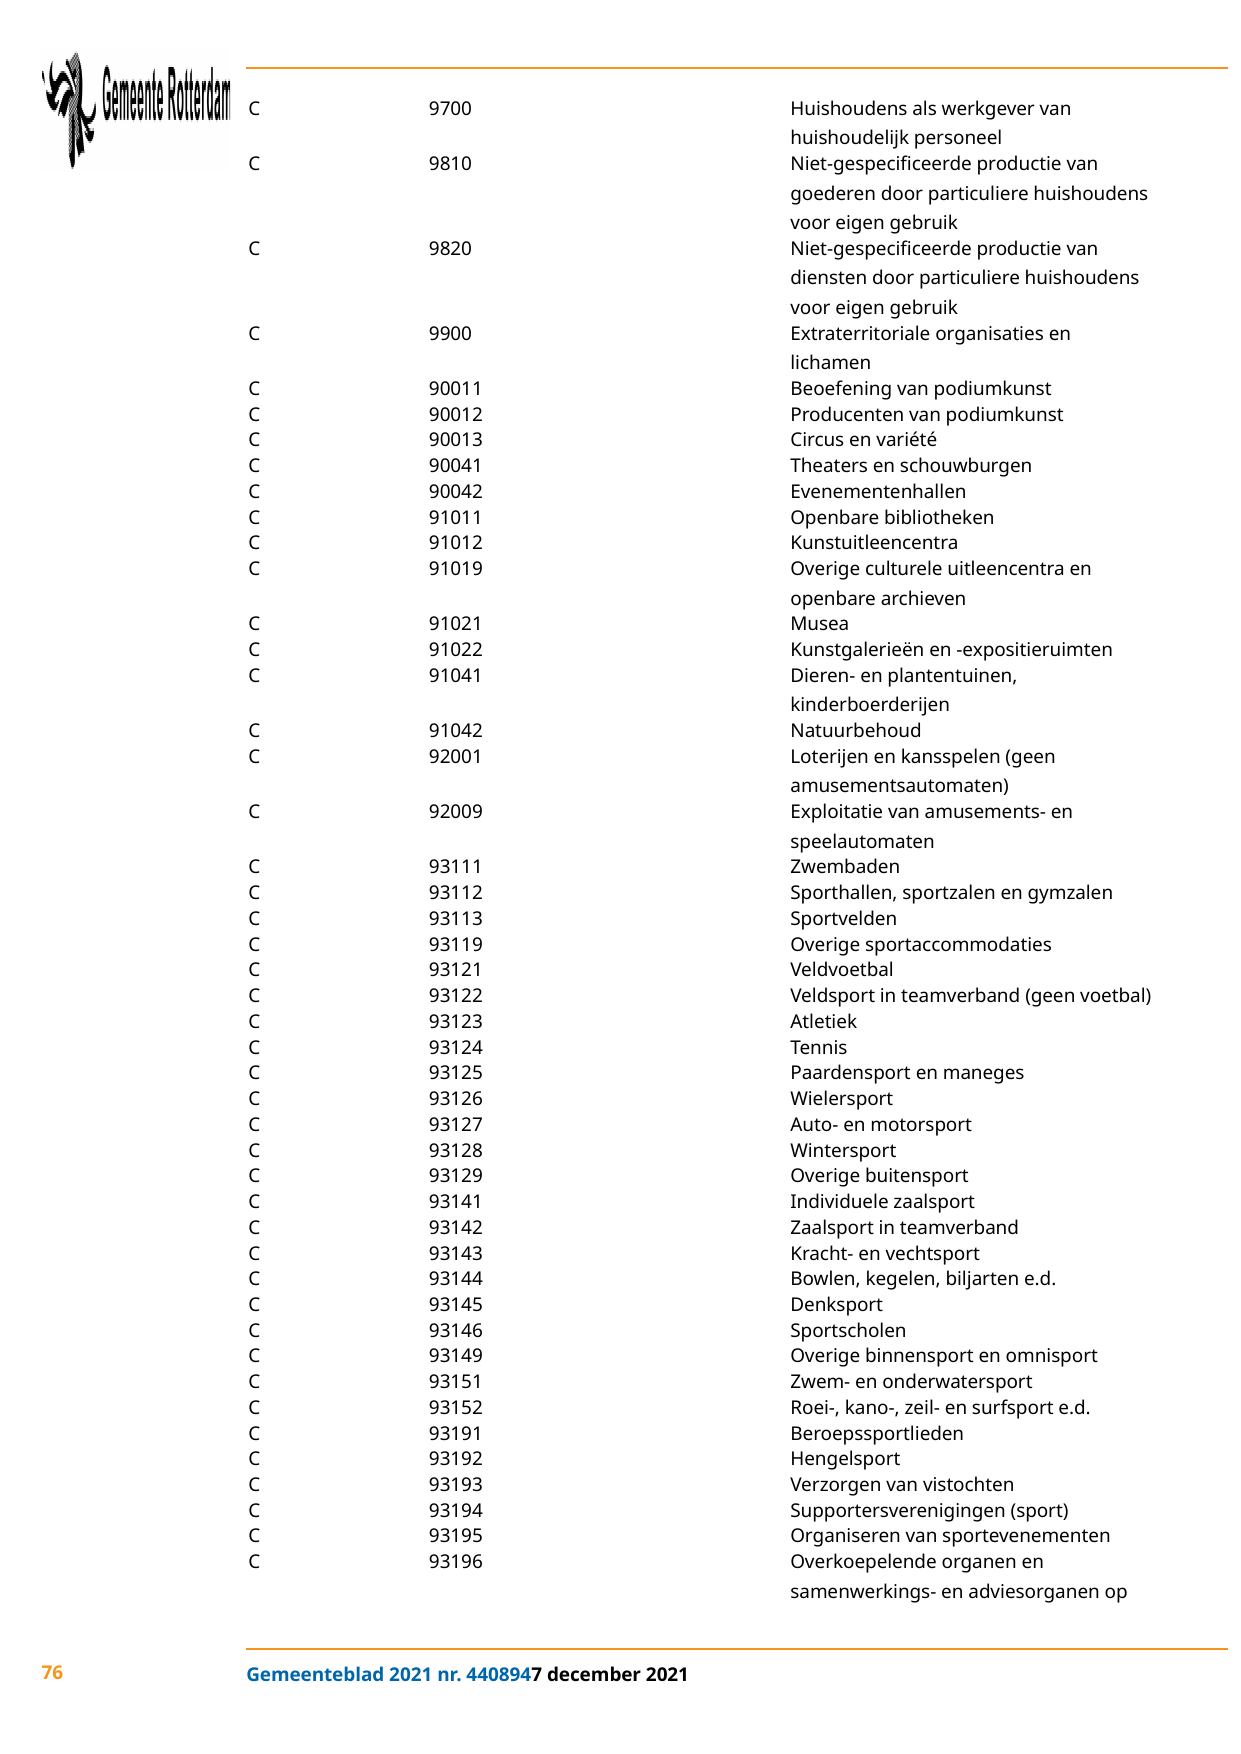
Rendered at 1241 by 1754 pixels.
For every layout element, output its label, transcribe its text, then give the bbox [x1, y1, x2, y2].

table_cell C [248, 1265, 429, 1291]
table_cell C [248, 1111, 429, 1137]
table_cell C [248, 611, 429, 636]
table_cell C [248, 1497, 429, 1523]
table_cell 90042 [429, 478, 790, 504]
table_cell 90011 [429, 375, 790, 401]
table_cell Paardensport en maneges [790, 1060, 1152, 1085]
table_cell C [248, 1446, 429, 1471]
table_cell Atletiek [790, 1008, 1152, 1034]
table_cell 93128 [429, 1137, 790, 1162]
table_cell Niet-gespecificeerde productie van goederen door particuliere huishoudens voor eigen gebruik [790, 150, 1152, 235]
table_cell 93145 [429, 1291, 790, 1317]
table_cell C [248, 453, 429, 478]
table_cell Veldvoetbal [790, 957, 1152, 982]
table_cell Extraterritoriale organisaties en lichamen [790, 320, 1152, 375]
table_cell C [248, 1549, 429, 1604]
table_cell Supportersverenigingen (sport) [790, 1497, 1152, 1523]
table_cell Roei-, kano-, zeil- en surfsport e.d. [790, 1394, 1152, 1420]
table_cell C [248, 1137, 429, 1162]
table_cell 93191 [429, 1420, 790, 1446]
table_cell C [248, 555, 429, 611]
table_cell C [248, 375, 429, 401]
table_cell 9700 [429, 95, 790, 150]
table_cell Tennis [790, 1034, 1152, 1059]
table_cell 93149 [429, 1343, 790, 1368]
table_cell 91011 [429, 504, 790, 529]
table_cell 93119 [429, 931, 790, 957]
table_cell Exploitatie van amusements- en speelautomaten [790, 799, 1152, 854]
table_cell C [248, 1523, 429, 1548]
table_cell Beoefening van podiumkunst [790, 375, 1152, 401]
table_cell C [248, 799, 429, 854]
table_cell 93146 [429, 1317, 790, 1343]
table_cell 91021 [429, 611, 790, 636]
table_cell 93144 [429, 1265, 790, 1291]
table_cell 90013 [429, 427, 790, 452]
table_cell Natuurbehoud [790, 718, 1152, 743]
table_cell Zwem- en onderwatersport [790, 1368, 1152, 1394]
table_cell 91041 [429, 662, 790, 717]
table_cell 93113 [429, 905, 790, 931]
table_cell C [248, 1394, 429, 1420]
table_cell C [248, 1085, 429, 1111]
table_cell 93192 [429, 1446, 790, 1471]
table_cell Niet-gespecificeerde productie van diensten door particuliere huishoudens voor eigen gebruik [790, 235, 1152, 320]
table_cell Organiseren van sportevenementen [790, 1523, 1152, 1548]
table_cell 93125 [429, 1060, 790, 1085]
table_cell C [248, 1368, 429, 1394]
table_cell 92009 [429, 799, 790, 854]
table_cell 93124 [429, 1034, 790, 1059]
table_cell C [248, 1163, 429, 1188]
table_cell 9810 [429, 150, 790, 235]
table_cell 93126 [429, 1085, 790, 1111]
table_cell 93111 [429, 854, 790, 879]
table_cell C [248, 636, 429, 662]
table_cell 93193 [429, 1471, 790, 1497]
table_cell Overige sportaccommodaties [790, 931, 1152, 957]
table_cell Zwembaden [790, 854, 1152, 879]
table_cell Openbare bibliotheken [790, 504, 1152, 529]
table_cell C [248, 983, 429, 1008]
table_cell C [248, 854, 429, 879]
table_cell 93195 [429, 1523, 790, 1548]
table_cell Bowlen, kegelen, biljarten e.d. [790, 1265, 1152, 1291]
table_cell Zaalsport in teamverband [790, 1214, 1152, 1240]
table_cell 9820 [429, 235, 790, 320]
table_cell C [248, 1034, 429, 1059]
table_cell Sportscholen [790, 1317, 1152, 1343]
table_cell C [248, 880, 429, 905]
table_cell Verzorgen van vistochten [790, 1471, 1152, 1497]
table_cell 93196 [429, 1549, 790, 1604]
table_cell Evenementenhallen [790, 478, 1152, 504]
table_cell C [248, 1317, 429, 1343]
table_cell Overige culturele uitleencentra en openbare archieven [790, 555, 1152, 611]
table_cell Loterijen en kansspelen (geen amusementsautomaten) [790, 743, 1152, 798]
table_cell C [248, 427, 429, 452]
picture [41, 47, 231, 172]
table_cell Overige buitensport [790, 1163, 1152, 1188]
table_cell 91042 [429, 718, 790, 743]
table_cell Hengelsport [790, 1446, 1152, 1471]
table_cell Huishoudens als werkgever van huishoudelijk personeel [790, 95, 1152, 150]
table_cell C [248, 1188, 429, 1214]
table_cell 93142 [429, 1214, 790, 1240]
table_cell C [248, 504, 429, 529]
table_cell 93141 [429, 1188, 790, 1214]
table_cell 93123 [429, 1008, 790, 1034]
table_cell Kunstuitleencentra [790, 530, 1152, 555]
table_cell C [248, 1240, 429, 1265]
table_cell C [248, 957, 429, 982]
table_cell Circus en variété [790, 427, 1152, 452]
table_cell C [248, 150, 429, 235]
table_cell C [248, 905, 429, 931]
table_cell Overkoepelende organen en samenwerkings- en adviesorganen op [790, 1549, 1152, 1604]
table_cell Producenten van podiumkunst [790, 401, 1152, 427]
table_cell 90041 [429, 453, 790, 478]
table_cell 93151 [429, 1368, 790, 1394]
table_cell 93129 [429, 1163, 790, 1188]
table_cell C [248, 235, 429, 320]
table_cell Sporthallen, sportzalen en gymzalen [790, 880, 1152, 905]
table_cell Theaters en schouwburgen [790, 453, 1152, 478]
table_cell C [248, 1420, 429, 1446]
table_cell C [248, 530, 429, 555]
table_cell 90012 [429, 401, 790, 427]
table_cell Sportvelden [790, 905, 1152, 931]
table_cell C [248, 401, 429, 427]
table_cell 91012 [429, 530, 790, 555]
table_cell Kracht- en vechtsport [790, 1240, 1152, 1265]
table_cell Auto- en motorsport [790, 1111, 1152, 1137]
table_cell Dieren- en plantentuinen, kinderboerderijen [790, 662, 1152, 717]
table_cell Veldsport in teamverband (geen voetbal) [790, 983, 1152, 1008]
table_cell Denksport [790, 1291, 1152, 1317]
table_cell 91022 [429, 636, 790, 662]
table_cell Beroepssportlieden [790, 1420, 1152, 1446]
table_cell Individuele zaalsport [790, 1188, 1152, 1214]
table_cell C [248, 743, 429, 798]
table_cell C [248, 931, 429, 957]
table_cell C [248, 1291, 429, 1317]
table_cell C [248, 718, 429, 743]
table_cell 93112 [429, 880, 790, 905]
table_cell 93127 [429, 1111, 790, 1137]
table_cell C [248, 1214, 429, 1240]
table_cell C [248, 662, 429, 717]
table_cell C [248, 1060, 429, 1085]
table_cell Overige binnensport en omnisport [790, 1343, 1152, 1368]
table_cell 9900 [429, 320, 790, 375]
table_cell Wielersport [790, 1085, 1152, 1111]
table_cell 93152 [429, 1394, 790, 1420]
table_cell Wintersport [790, 1137, 1152, 1162]
table_cell C [248, 320, 429, 375]
table_cell C [248, 478, 429, 504]
table_cell C [248, 1471, 429, 1497]
table_cell 93122 [429, 983, 790, 1008]
table_cell 92001 [429, 743, 790, 798]
table_cell 93121 [429, 957, 790, 982]
table_cell C [248, 1008, 429, 1034]
table_cell 91019 [429, 555, 790, 611]
table_cell C [248, 1343, 429, 1368]
table_cell Kunstgalerieën en -expositieruimten [790, 636, 1152, 662]
table_cell 93194 [429, 1497, 790, 1523]
table_cell Musea [790, 611, 1152, 636]
table_cell 93143 [429, 1240, 790, 1265]
table_cell C [248, 95, 429, 150]
